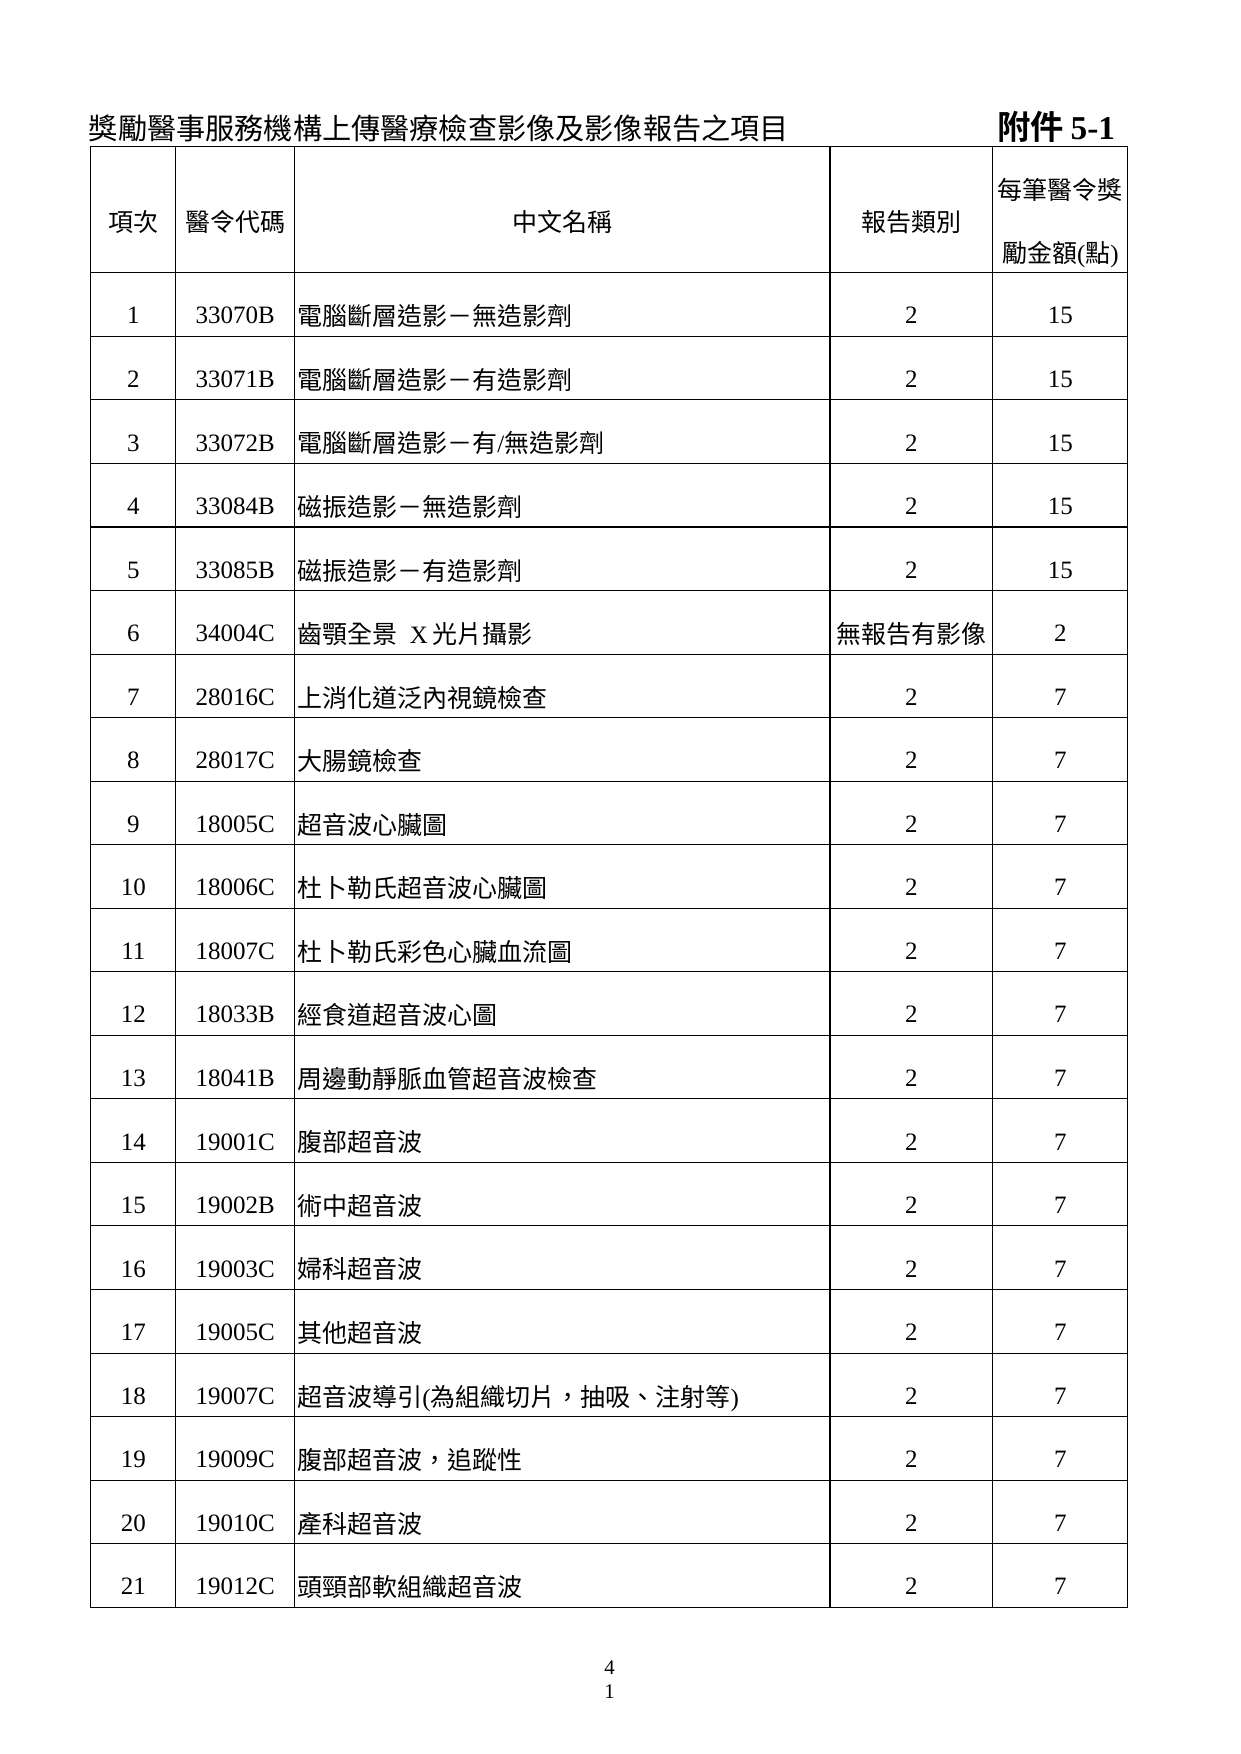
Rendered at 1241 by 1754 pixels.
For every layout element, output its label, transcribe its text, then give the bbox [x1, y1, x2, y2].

table_header 醫令代碼 [176, 147, 294, 272]
table_cell 7 [993, 1290, 1127, 1352]
table_cell 超音波導引(為組織切片，抽吸、注射等) [295, 1354, 829, 1416]
table_cell 21 [91, 1544, 175, 1607]
table_cell 其他超音波 [295, 1290, 829, 1352]
table_cell 周邊動靜脈血管超音波檢查 [295, 1036, 829, 1098]
table_cell 19001C [176, 1099, 294, 1162]
table_cell 5 [91, 528, 175, 590]
table_cell 杜卜勒氏彩色心臟血流圖 [295, 909, 829, 971]
table_cell 12 [91, 972, 175, 1035]
table_cell 15 [993, 464, 1127, 526]
table_cell 18 [91, 1354, 175, 1416]
table_cell 7 [993, 782, 1127, 844]
table_cell 7 [91, 655, 175, 717]
table_cell 7 [993, 718, 1127, 781]
text 獎勵醫事服務機構上傳醫療檢查影像及影像報告之項目 附件5-1 [89, 84, 1122, 146]
table_cell 7 [993, 1226, 1127, 1289]
table_cell 4 [91, 464, 175, 526]
table_cell 電腦斷層造影－無造影劑 [295, 273, 829, 336]
table_cell 17 [91, 1290, 175, 1352]
table_cell 2 [831, 972, 992, 1035]
table_cell 術中超音波 [295, 1163, 829, 1225]
table_cell 14 [91, 1099, 175, 1162]
table_cell 19005C [176, 1290, 294, 1352]
table_cell 腹部超音波 [295, 1099, 829, 1162]
table_cell 10 [91, 845, 175, 908]
table_cell 2 [831, 1036, 992, 1098]
table_cell 2 [831, 464, 992, 526]
table_cell 2 [831, 845, 992, 908]
table_cell 7 [993, 845, 1127, 908]
table_cell 1 [91, 273, 175, 336]
table_cell 電腦斷層造影－有造影劑 [295, 337, 829, 399]
table_cell 大腸鏡檢查 [295, 718, 829, 781]
table_cell 13 [91, 1036, 175, 1098]
table_cell 2 [831, 1099, 992, 1162]
table_cell 16 [91, 1226, 175, 1289]
table_cell 7 [993, 1036, 1127, 1098]
table_cell 7 [993, 655, 1127, 717]
table_header 報告類別 [831, 147, 992, 272]
table_cell 2 [831, 1481, 992, 1543]
table_cell 19012C [176, 1544, 294, 1607]
table_cell 無報告有影像 [831, 591, 992, 653]
table_cell 15 [993, 400, 1127, 463]
table_cell 7 [993, 1163, 1127, 1225]
table_cell 2 [831, 1354, 992, 1416]
table_cell 婦科超音波 [295, 1226, 829, 1289]
table_cell 33072B [176, 400, 294, 463]
table_cell 18007C [176, 909, 294, 971]
table_cell 產科超音波 [295, 1481, 829, 1543]
table_cell 19003C [176, 1226, 294, 1289]
table_cell 19007C [176, 1354, 294, 1416]
table_cell 7 [993, 1481, 1127, 1543]
table_cell 2 [831, 337, 992, 399]
table_cell 2 [831, 655, 992, 717]
table_cell 經食道超音波心圖 [295, 972, 829, 1035]
table_cell 15 [91, 1163, 175, 1225]
table_cell 33071B [176, 337, 294, 399]
table_cell 2 [831, 528, 992, 590]
table_cell 2 [831, 909, 992, 971]
table_cell 杜卜勒氏超音波心臟圖 [295, 845, 829, 908]
table_cell 上消化道泛內視鏡檢查 [295, 655, 829, 717]
table_cell 33084B [176, 464, 294, 526]
table_cell 18006C [176, 845, 294, 908]
table_cell 19010C [176, 1481, 294, 1543]
table_cell 2 [831, 400, 992, 463]
table_cell 2 [831, 718, 992, 781]
table_cell 15 [993, 337, 1127, 399]
table_cell 8 [91, 718, 175, 781]
table_header 中文名稱 [295, 147, 829, 272]
table_cell 磁振造影－無造影劑 [295, 464, 829, 526]
table_cell 9 [91, 782, 175, 844]
table_cell 2 [831, 1290, 992, 1352]
table_cell 頭頸部軟組織超音波 [295, 1544, 829, 1607]
table_cell 腹部超音波，追蹤性 [295, 1417, 829, 1479]
table_cell 磁振造影－有造影劑 [295, 528, 829, 590]
table_cell 電腦斷層造影－有/無造影劑 [295, 400, 829, 463]
table_cell 2 [831, 1544, 992, 1607]
table_cell 2 [91, 337, 175, 399]
table_cell 7 [993, 1354, 1127, 1416]
table_header 項次 [91, 147, 175, 272]
table_header 每筆醫令獎勵金額(點) [993, 147, 1127, 272]
table_cell 2 [831, 273, 992, 336]
table_cell 28017C [176, 718, 294, 781]
table_cell 33085B [176, 528, 294, 590]
table_cell 33070B [176, 273, 294, 336]
table_cell 18033B [176, 972, 294, 1035]
table_cell 7 [993, 1099, 1127, 1162]
table_cell 2 [831, 1417, 992, 1479]
table_cell 18005C [176, 782, 294, 844]
table_cell 7 [993, 909, 1127, 971]
table_cell 15 [993, 528, 1127, 590]
table_cell 3 [91, 400, 175, 463]
table_cell 20 [91, 1481, 175, 1543]
table_cell 2 [831, 782, 992, 844]
table_cell 28016C [176, 655, 294, 717]
table_cell 2 [831, 1163, 992, 1225]
table_cell 34004C [176, 591, 294, 653]
table_cell 19009C [176, 1417, 294, 1479]
table_cell 7 [993, 1417, 1127, 1479]
table_cell 齒顎全景 X光片攝影 [295, 591, 829, 653]
table_cell 15 [993, 273, 1127, 336]
table_cell 2 [831, 1226, 992, 1289]
table_cell 19002B [176, 1163, 294, 1225]
table_cell 2 [993, 591, 1127, 653]
table_cell 6 [91, 591, 175, 653]
table_cell 19 [91, 1417, 175, 1479]
table_cell 18041B [176, 1036, 294, 1098]
table_cell 7 [993, 1544, 1127, 1607]
table_cell 7 [993, 972, 1127, 1035]
table_cell 超音波心臟圖 [295, 782, 829, 844]
table_cell 11 [91, 909, 175, 971]
